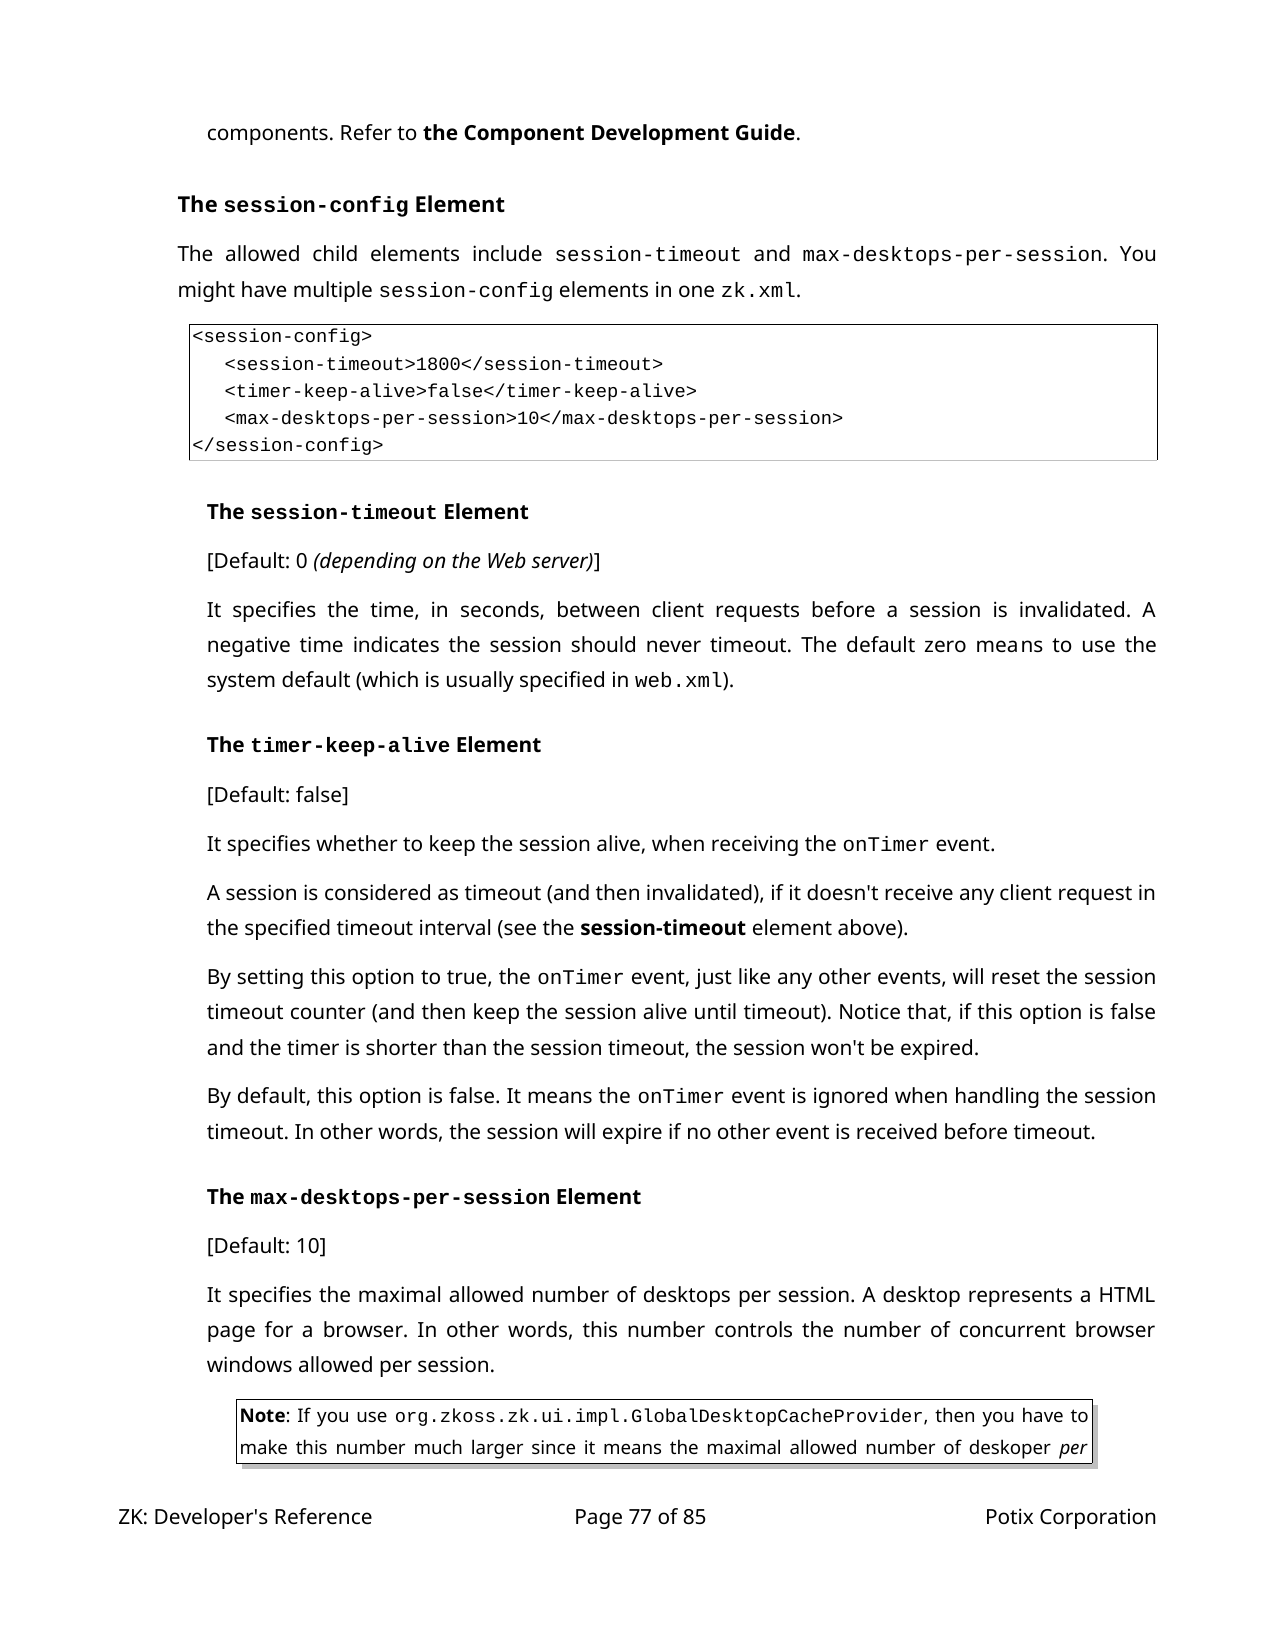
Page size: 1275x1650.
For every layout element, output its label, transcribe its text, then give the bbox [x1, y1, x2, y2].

text A session is considered as timeout (and then invalidated), if it doesn't receive any client request in the specified timeout interval (see the session-timeout element above). [207, 878, 1157, 941]
text [Default: false] [207, 780, 1157, 808]
text <session-timeout>1800</session-timeout> [190, 351, 1157, 376]
text By setting this option to true, the onTimer event, just like any other events, will reset the session timeout counter (and then keep the session alive until timeout). Notice that, if this option is false and the timer is shorter than the session timeout, the session won't be expired. [207, 962, 1157, 1061]
text It specifies the maximal allowed number of desktops per session. A desktop represents a HTML page for a browser. In other words, this number controls the number of concurrent browser windows allowed per session. [207, 1280, 1157, 1378]
text The allowed child elements include session-timeout and max-desktops-per-session. You might have multiple session-config elements in one zk.xml. [177, 239, 1157, 304]
subtitle The session-config Element [177, 189, 1157, 219]
text [Default: 0 (depending on the Web server)] [207, 546, 1157, 574]
text Note: If you use org.zkoss.zk.ui.impl.GlobalDesktopCacheProvider, then you have to make this number much larger since it means the maximal allowed number of deskoper per [237, 1400, 1092, 1463]
subtitle The session-timeout Element [207, 497, 1157, 526]
subtitle The timer-keep-alive Element [207, 731, 1157, 759]
text <session-config> [190, 325, 1157, 348]
text components. Refer to the Component Development Guide. [207, 118, 1157, 146]
text </session-config> [190, 433, 1157, 460]
text <max-desktops-per-session>10</max-desktops-per-session> [190, 406, 1157, 430]
text <timer-keep-alive>false</timer-keep-alive> [190, 379, 1157, 403]
text [Default: 10] [207, 1231, 1157, 1259]
subtitle The max-desktops-per-session Element [207, 1182, 1157, 1210]
text By default, this option is false. It means the onTimer event is ignored when handling the session timeout. In other words, the session will expire if no other event is received before timeout. [207, 1081, 1157, 1145]
text It specifies the time, in seconds, between client requests before a session is invalidated. A negative time indicates the session should never timeout. The default zero means to use the system default (which is usually specified in web.xml). [207, 595, 1157, 694]
text It specifies whether to keep the session alive, when receiving the onTimer event. [207, 829, 1157, 857]
